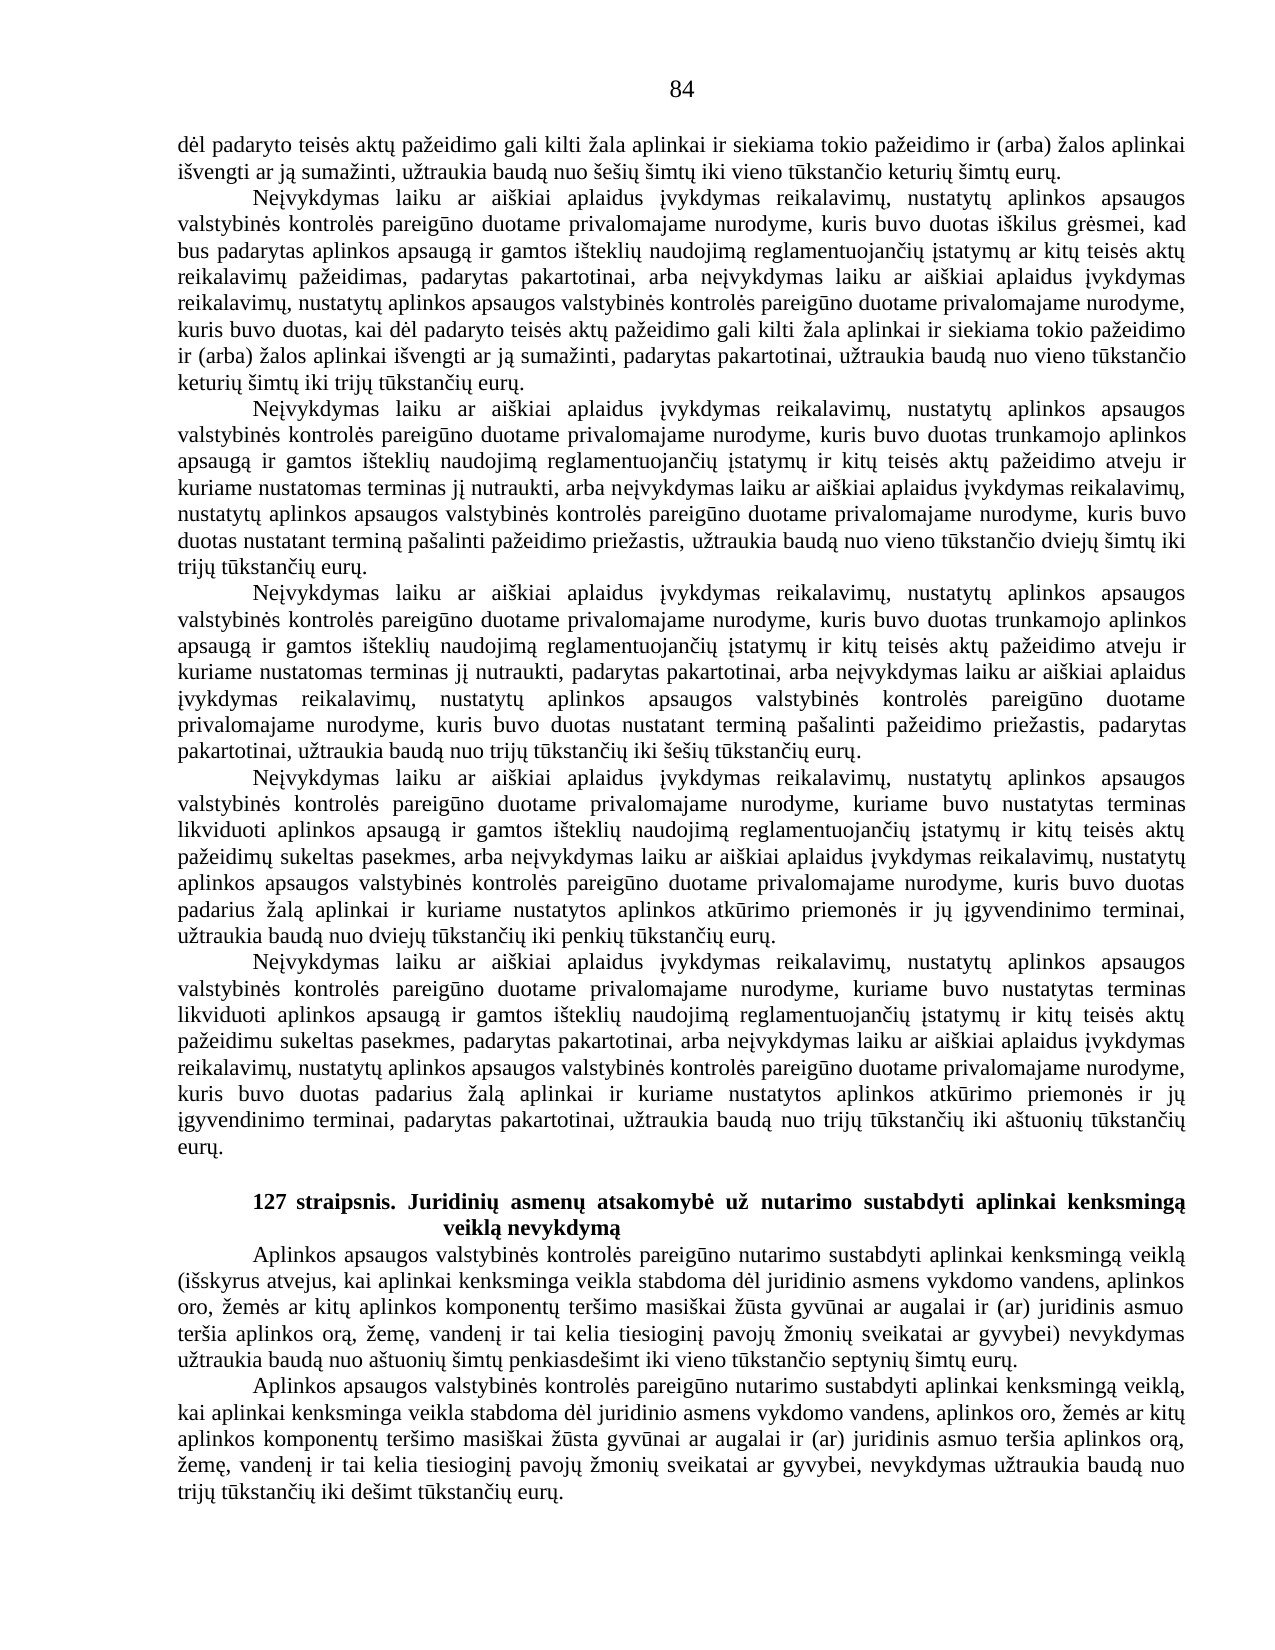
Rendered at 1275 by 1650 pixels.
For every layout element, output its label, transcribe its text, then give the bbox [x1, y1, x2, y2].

text Aplinkos apsaugos valstybinės kontrolės pareigūno nutarimo sustabdyti aplinkai kenksmingą veiklą, kai aplinkai kenksminga veikla stabdoma dėl juridinio asmens vykdomo vandens, aplinkos oro, žemės ar kitų aplinkos komponentų teršimo masiškai žūsta gyvūnai ar augalai ir (ar) juridinis asmuo teršia aplinkos orą, žemę, vandenį ir tai kelia tiesioginį pavojų žmonių sveikatai ar gyvybei, nevykdymas užtraukia baudą nuo trijų tūkstančių iki dešimt tūkstančių eurų. [177, 1372, 1186, 1504]
text Neįvykdymas laiku ar aiškiai aplaidus įvykdymas reikalavimų, nustatytų aplinkos apsaugos valstybinės kontrolės pareigūno duotame privalomajame nurodyme, kuriame buvo nustatytas terminas likviduoti aplinkos apsaugą ir gamtos išteklių naudojimą reglamentuojančių įstatymų ir kitų teisės aktų pažeidimu sukeltas pasekmes, padarytas pakartotinai, arba neįvykdymas laiku ar aiškiai aplaidus įvykdymas reikalavimų, nustatytų aplinkos apsaugos valstybinės kontrolės pareigūno duotame privalomajame nurodyme, kuris buvo duotas padarius žalą aplinkai ir kuriame nustatytos aplinkos atkūrimo priemonės ir jų įgyvendinimo terminai, padarytas pakartotinai, užtraukia baudą nuo trijų tūkstančių iki aštuonių tūkstančių eurų. [177, 948, 1186, 1159]
text dėl padaryto teisės aktų pažeidimo gali kilti žala aplinkai ir siekiama tokio pažeidimo ir (arba) žalos aplinkai išvengti ar ją sumažinti, užtraukia baudą nuo šešių šimtų iki vieno tūkstančio keturių šimtų eurų. [177, 131, 1186, 184]
text Neįvykdymas laiku ar aiškiai aplaidus įvykdymas reikalavimų, nustatytų aplinkos apsaugos valstybinės kontrolės pareigūno duotame privalomajame nurodyme, kuriame buvo nustatytas terminas likviduoti aplinkos apsaugą ir gamtos išteklių naudojimą reglamentuojančių įstatymų ir kitų teisės aktų pažeidimų sukeltas pasekmes, arba neįvykdymas laiku ar aiškiai aplaidus įvykdymas reikalavimų, nustatytų aplinkos apsaugos valstybinės kontrolės pareigūno duotame privalomajame nurodyme, kuris buvo duotas padarius žalą aplinkai ir kuriame nustatytos aplinkos atkūrimo priemonės ir jų įgyvendinimo terminai, užtraukia baudą nuo dviejų tūkstančių iki penkių tūkstančių eurų. [177, 764, 1186, 948]
text Neįvykdymas laiku ar aiškiai aplaidus įvykdymas reikalavimų, nustatytų aplinkos apsaugos valstybinės kontrolės pareigūno duotame privalomajame nurodyme, kuris buvo duotas trunkamojo aplinkos apsaugą ir gamtos išteklių naudojimą reglamentuojančių įstatymų ir kitų teisės aktų pažeidimo atveju ir kuriame nustatomas terminas jį nutraukti, padarytas pakartotinai, arba neįvykdymas laiku ar aiškiai aplaidus įvykdymas reikalavimų, nustatytų aplinkos apsaugos valstybinės kontrolės pareigūno duotame privalomajame nurodyme, kuris buvo duotas nustatant terminą pašalinti pažeidimo priežastis, padarytas pakartotinai, užtraukia baudą nuo trijų tūkstančių iki šešių tūkstančių eurų. [177, 579, 1186, 764]
text Neįvykdymas laiku ar aiškiai aplaidus įvykdymas reikalavimų, nustatytų aplinkos apsaugos valstybinės kontrolės pareigūno duotame privalomajame nurodyme, kuris buvo duotas trunkamojo aplinkos apsaugą ir gamtos išteklių naudojimą reglamentuojančių įstatymų ir kitų teisės aktų pažeidimo atveju ir kuriame nustatomas terminas jį nutraukti, arba neįvykdymas laiku ar aiškiai aplaidus įvykdymas reikalavimų, nustatytų aplinkos apsaugos valstybinės kontrolės pareigūno duotame privalomajame nurodyme, kuris buvo duotas nustatant terminą pašalinti pažeidimo priežastis, užtraukia baudą nuo vieno tūkstančio dviejų šimtų iki trijų tūkstančių eurų. [177, 395, 1186, 579]
text Aplinkos apsaugos valstybinės kontrolės pareigūno nutarimo sustabdyti aplinkai kenksmingą veiklą (išskyrus atvejus, kai aplinkai kenksminga veikla stabdoma dėl juridinio asmens vykdomo vandens, aplinkos oro, žemės ar kitų aplinkos komponentų teršimo masiškai žūsta gyvūnai ar augalai ir (ar) juridinis asmuo teršia aplinkos orą, žemę, vandenį ir tai kelia tiesioginį pavojų žmonių sveikatai ar gyvybei) nevykdymas užtraukia baudą nuo aštuonių šimtų penkiasdešimt iki vieno tūkstančio septynių šimtų eurų. [177, 1241, 1186, 1372]
text 127 straipsnis. Juridinių asmenų atsakomybė už nutarimo sustabdyti aplinkai kenksmingą veiklą nevykdymą [252, 1188, 1186, 1241]
text Neįvykdymas laiku ar aiškiai aplaidus įvykdymas reikalavimų, nustatytų aplinkos apsaugos valstybinės kontrolės pareigūno duotame privalomajame nurodyme, kuris buvo duotas iškilus grėsmei, kad bus padarytas aplinkos apsaugą ir gamtos išteklių naudojimą reglamentuojančių įstatymų ar kitų teisės aktų reikalavimų pažeidimas, padarytas pakartotinai, arba neįvykdymas laiku ar aiškiai aplaidus įvykdymas reikalavimų, nustatytų aplinkos apsaugos valstybinės kontrolės pareigūno duotame privalomajame nurodyme, kuris buvo duotas, kai dėl padaryto teisės aktų pažeidimo gali kilti žala aplinkai ir siekiama tokio pažeidimo ir (arba) žalos aplinkai išvengti ar ją sumažinti, padarytas pakartotinai, užtraukia baudą nuo vieno tūkstančio keturių šimtų iki trijų tūkstančių eurų. [177, 184, 1186, 395]
